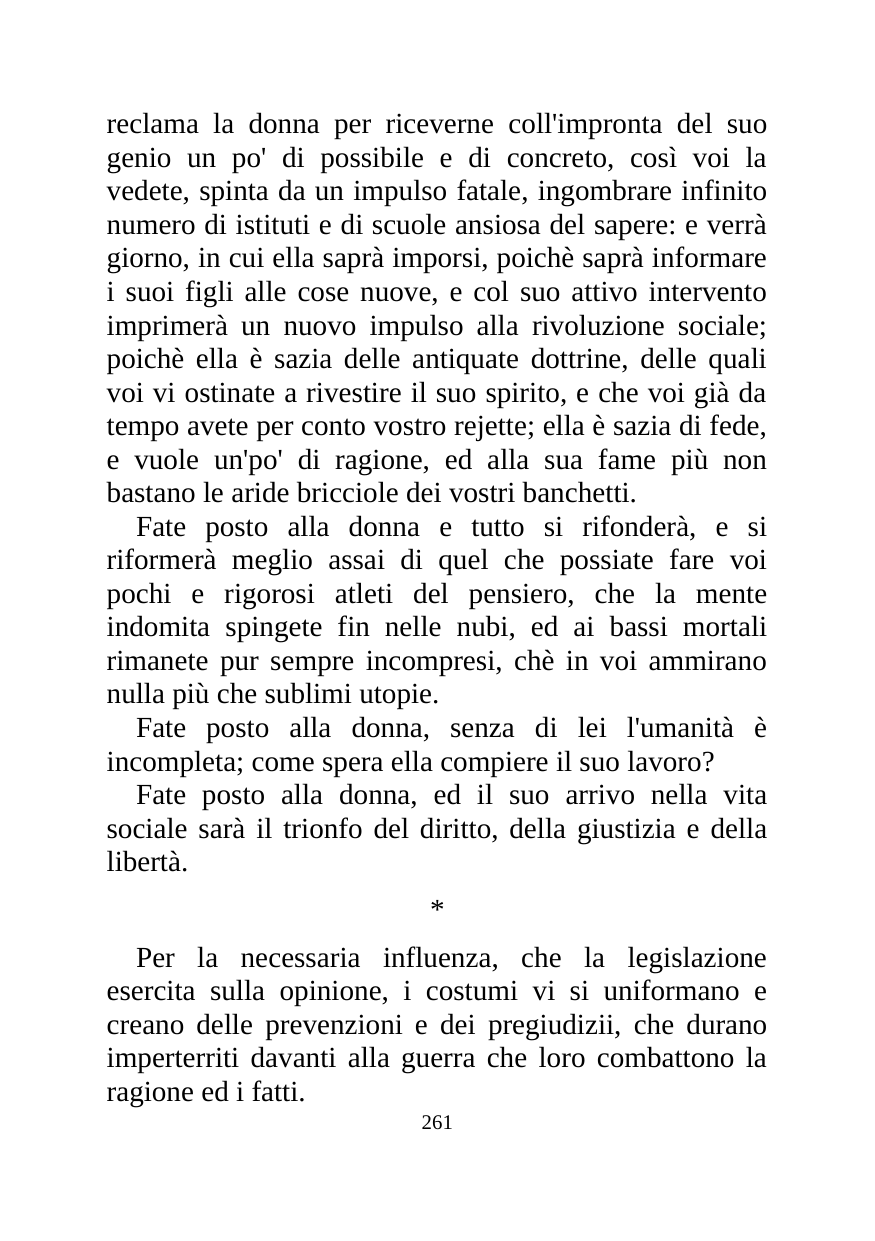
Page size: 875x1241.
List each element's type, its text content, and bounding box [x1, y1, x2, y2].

text * [106, 892, 768, 926]
text Per la necessaria influenza, che la legislazione esercita sulla opinione, i costumi vi si uniformano e creano delle prevenzioni e dei pregiudizii, che durano imperterriti davanti alla guerra che loro combattono la ragione ed i fatti. [106, 940, 768, 1107]
text Fate posto alla donna, ed il suo arrivo nella vita sociale sarà il trionfo del diritto, della giustizia e della libertà. [106, 777, 768, 878]
text Fate posto alla donna, senza di lei l'umanità è incompleta; come spera ella compiere il suo lavoro? [106, 710, 768, 777]
text Fate posto alla donna e tutto si rifonderà, e si riformerà meglio assai di quel che possiate fare voi pochi e rigorosi atleti del pensiero, che la mente indomita spingete fin nelle nubi, ed ai bassi mortali rimanete pur sempre incompresi, chè in voi ammirano nulla più che sublimi utopie. [106, 509, 768, 710]
text reclama la donna per riceverne coll'impronta del suo genio un po' di possibile e di concreto, così voi la vedete, spinta da un impulso fatale, ingombrare infinito numero di istituti e di scuole ansiosa del sapere: e verrà giorno, in cui ella saprà imporsi, poichè saprà informare i suoi figli alle cose nuove, e col suo attivo intervento imprimerà un nuovo impulso alla rivoluzione sociale; poichè ella è sazia delle antiquate dottrine, delle quali voi vi ostinate a rivestire il suo spirito, e che voi già da tempo avete per conto vostro rejette; ella è sazia di fede, e vuole un'po' di ragione, ed alla sua fame più non bastano le aride bricciole dei vostri banchetti. [106, 106, 768, 509]
